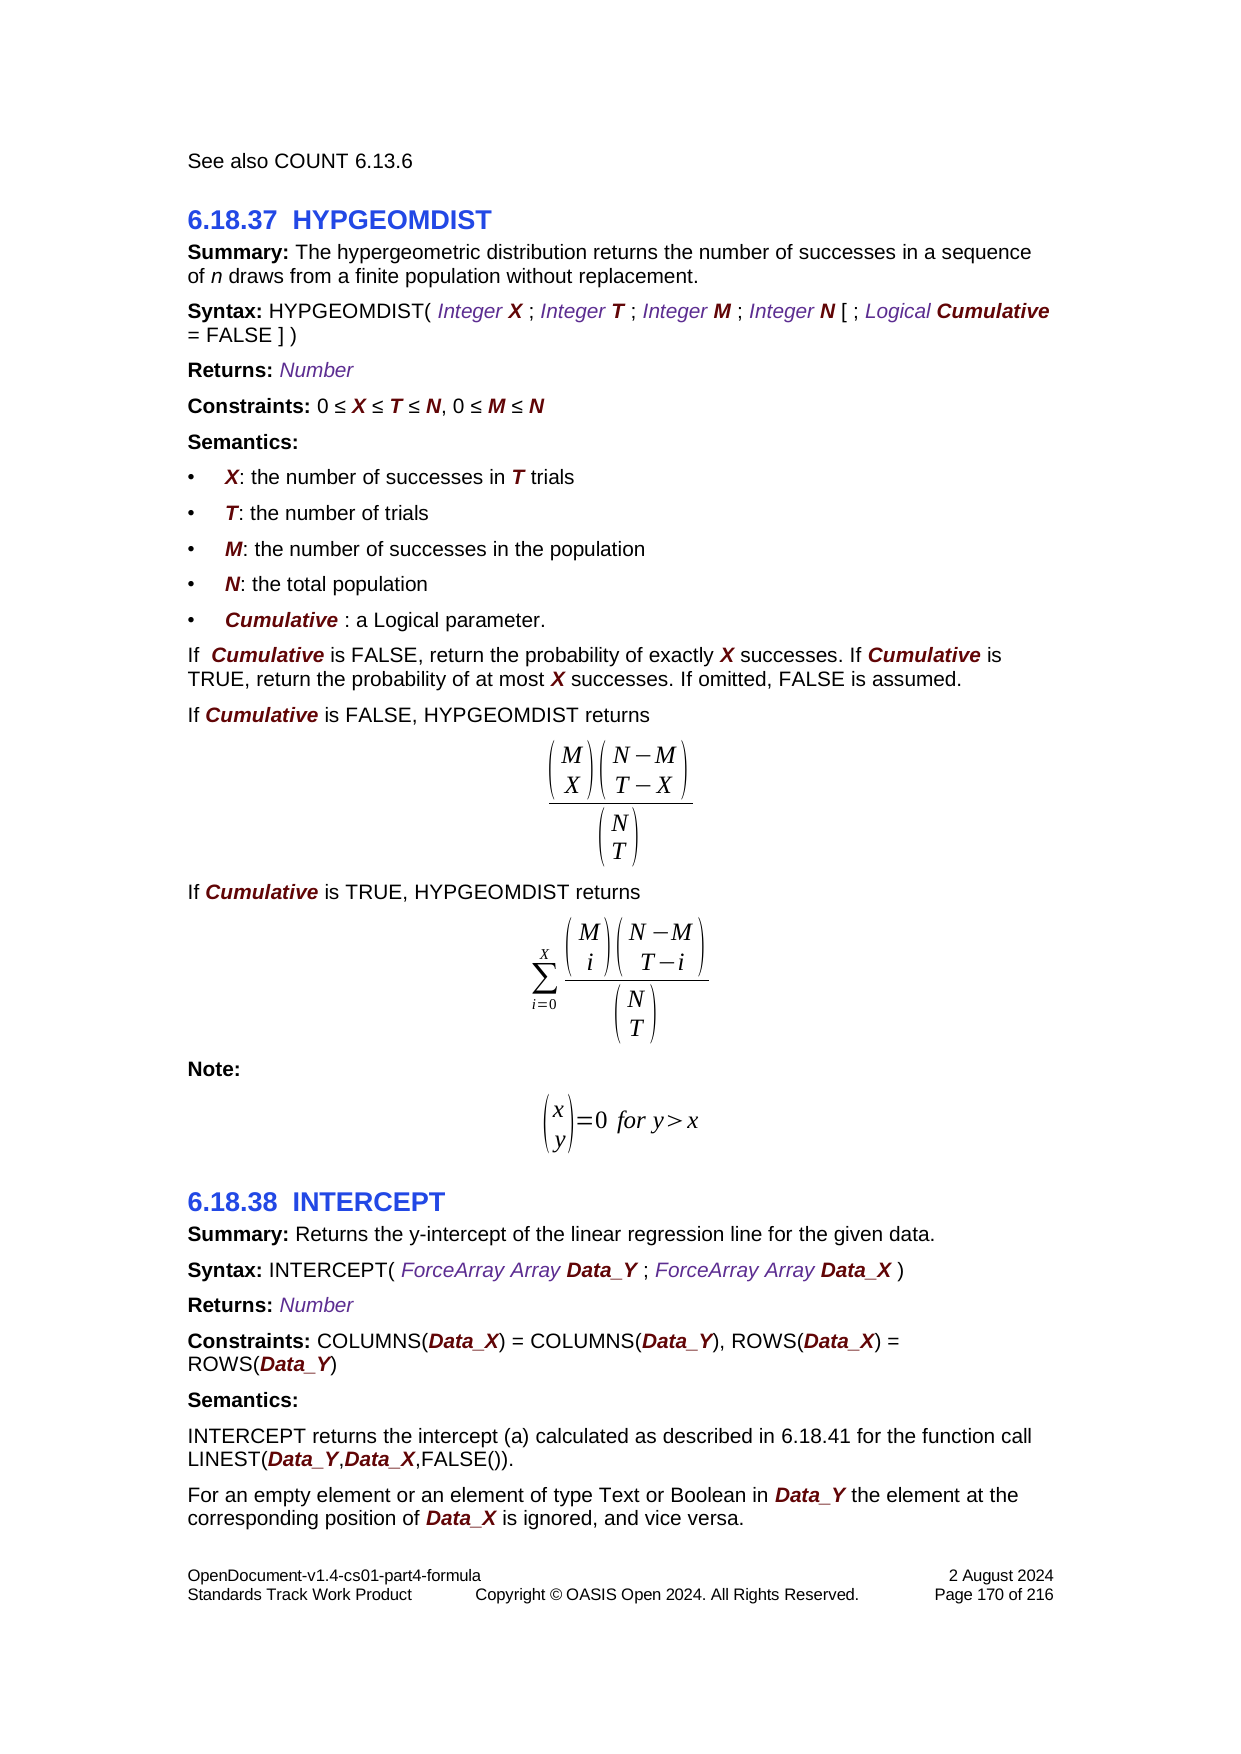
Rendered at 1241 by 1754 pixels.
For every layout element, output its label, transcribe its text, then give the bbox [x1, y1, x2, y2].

text Note: [187, 1057, 1053, 1081]
subtitle HYPGEOMDIST [187, 204, 1053, 234]
text For an empty element or an element of type Text or Boolean in Data_Y the element at the corresponding position of Data_X is ignored, and vice versa. [187, 1483, 1053, 1530]
text Summary: The hypergeometric distribution returns the number of successes in a sequence of n draws from a finite population without replacement. [187, 241, 1053, 288]
text If Cumulative is FALSE, return the probability of exactly X successes. If Cumulative is TRUE, return the probability of at most X successes. If omitted, FALSE is assumed. [187, 644, 1053, 691]
list N: the total population [187, 573, 1053, 596]
text INTERCEPT returns the intercept (a) calculated as described in 6.18.41 for the function call LINEST(Data_Y,Data_X,FALSE()). [187, 1424, 1053, 1471]
text Syntax: HYPGEOMDIST( Integer X ; Integer T ; Integer M ; Integer N [ ; Logical Cumulative = FALSE ] ) [187, 300, 1053, 347]
list T: the number of trials [187, 501, 1053, 525]
list M: the number of successes in the population [187, 537, 1053, 561]
text If Cumulative is TRUE, HYPGEOMDIST returns [187, 880, 1053, 904]
list Cumulative : a Logical parameter. [187, 608, 1053, 632]
list X: the number of successes in T trials [187, 466, 1053, 489]
text Constraints: COLUMNS(Data_X) = COLUMNS(Data_Y), ROWS(Data_X) = ROWS(Data_Y) [187, 1329, 1053, 1376]
text If Cumulative is FALSE, HYPGEOMDIST returns [187, 703, 1053, 727]
text Summary: Returns the y-intercept of the linear regression line for the given data. [187, 1222, 1053, 1246]
text Returns: Number [187, 1294, 1053, 1317]
text See also COUNT 6.13.6 [187, 150, 1053, 173]
subtitle INTERCEPT [187, 1186, 1053, 1216]
text Semantics: [187, 1388, 1053, 1412]
text Syntax: INTERCEPT( ForceArray Array Data_Y ; ForceArray Array Data_X ) [187, 1258, 1053, 1282]
text Semantics: [187, 430, 1053, 454]
text Constraints: 0 ≤ X ≤ T ≤ N, 0 ≤ M ≤ N [187, 394, 1053, 418]
text Returns: Number [187, 359, 1053, 382]
